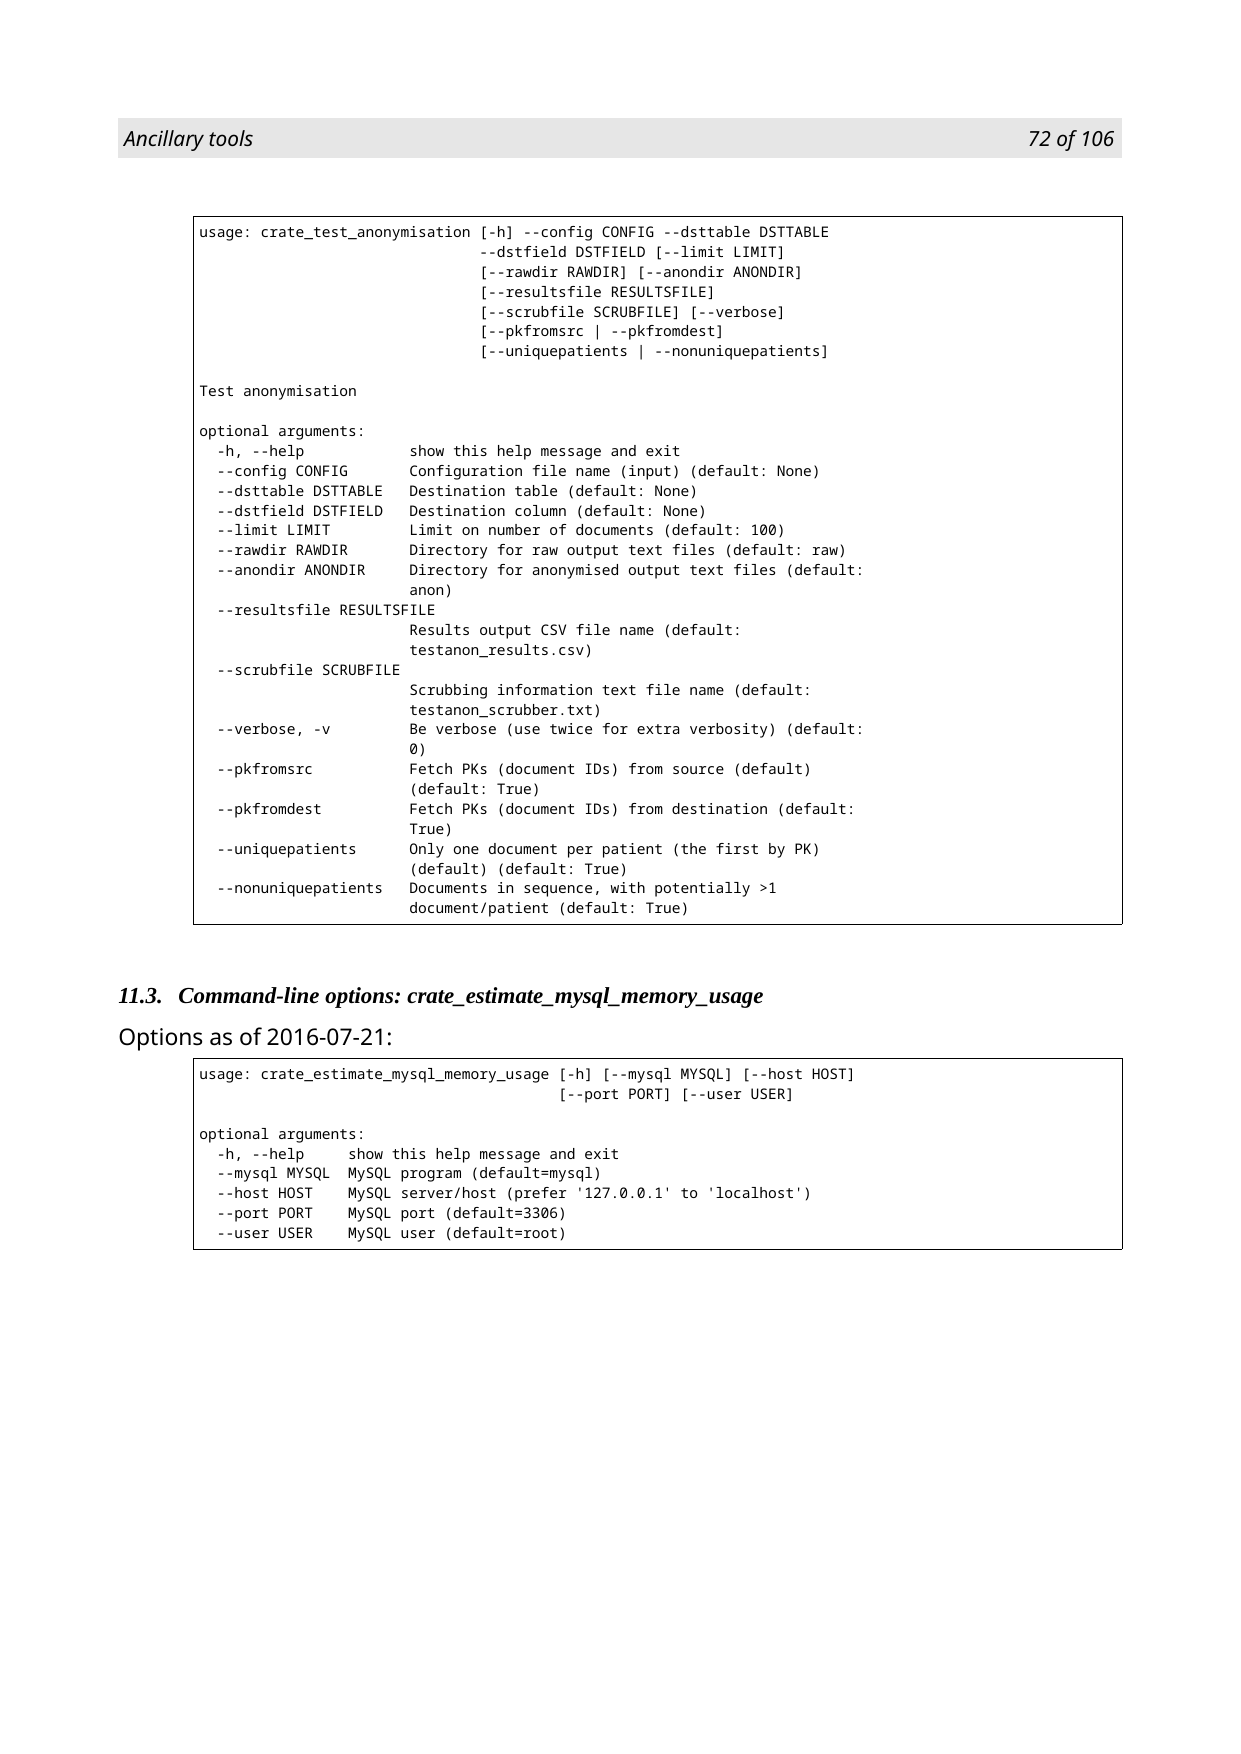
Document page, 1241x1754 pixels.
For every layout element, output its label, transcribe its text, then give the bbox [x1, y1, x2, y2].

subtitle Command-line options: crate_estimate_mysql_memory_usage [118, 982, 1122, 1008]
text Options as of 2016-07-21: [118, 1021, 1122, 1052]
table_header usage: crate_estimate_mysql_memory_usage [-h] [--mysql MYSQL] [--host HOST] [--port PORT] [--user USER] optional arguments: -h, --help show this help message and exit --mysql MYSQL MySQL program (default=mysql) --host HOST MySQL server/host (prefer '127.0.0.1' to 'localhost') --port PORT MySQL port (default=3306) --user USER MySQL user (default=root) [194, 1059, 1122, 1249]
table_header usage: crate_test_anonymisation [-h] --config CONFIG --dsttable DSTTABLE --dstfield DSTFIELD [--limit LIMIT] [--rawdir RAWDIR] [--anondir ANONDIR] [--resultsfile RESULTSFILE] [--scrubfile SCRUBFILE] [--verbose] [--pkfromsrc | --pkfromdest] [--uniquepatients | --nonuniquepatients] Test anonymisation optional arguments: -h, --help show this help message and exit --config CONFIG Configuration file name (input) (default: None) --dsttable DSTTABLE Destination table (default: None) --dstfield DSTFIELD Destination column (default: None) --limit LIMIT Limit on number of documents (default: 100) --rawdir RAWDIR Directory for raw output text files (default: raw) --anondir ANONDIR Directory for anonymised output text files (default: anon) --resultsfile RESULTSFILE Results output CSV file name (default: testanon_results.csv) --scrubfile SCRUBFILE Scrubbing information text file name (default: testanon_scrubber.txt) --verbose, -v Be verbose (use twice for extra verbosity) (default: 0) --pkfromsrc Fetch PKs (document IDs) from source (default) (default: True) --pkfromdest Fetch PKs (document IDs) from destination (default: True) --uniquepatients Only one document per patient (the first by PK) (default) (default: True) --nonuniquepatients Documents in sequence, with potentially >1 document/patient (default: True) [194, 217, 1122, 924]
